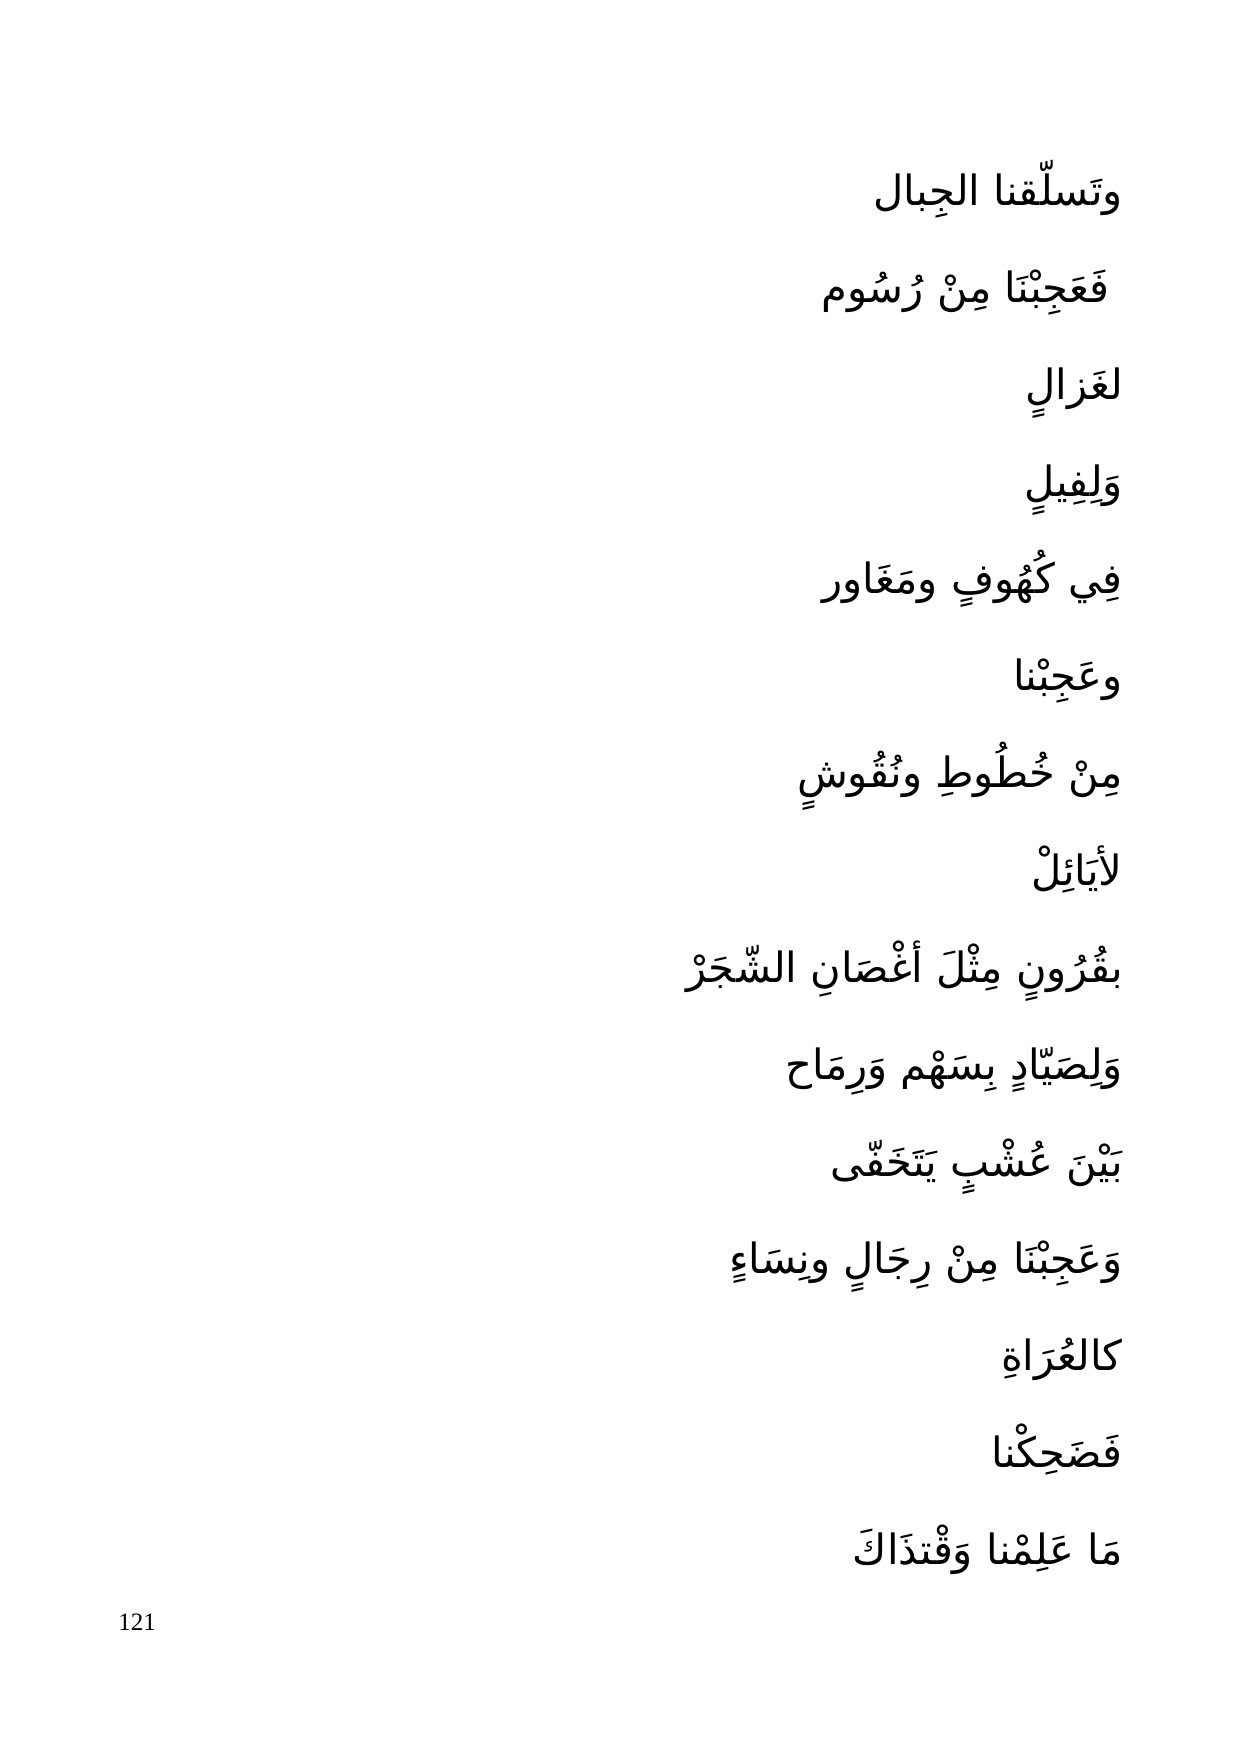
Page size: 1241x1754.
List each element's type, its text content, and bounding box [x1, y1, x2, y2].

text وتَسلّقنا الجِبال [118, 167, 1122, 215]
text بَيْنَ عُشْبٍ يَتَخَفّى [118, 1137, 1122, 1186]
text فَضَحِكْنا [118, 1429, 1122, 1477]
text كالعُرَاةِ [118, 1332, 1122, 1380]
text وعَجِبْنا [118, 652, 1122, 701]
text وَعَجِبْنَا مِنْ رِجَالٍ ونِسَاءٍ [118, 1234, 1122, 1283]
text لغَزالٍ [118, 361, 1122, 409]
text مَا عَلِمْنا وَقْتذَاكَ [118, 1526, 1122, 1574]
text فِي كُهُوفٍ ومَغَاور [118, 555, 1122, 603]
text وَلِصَيّادٍ بِسَهْم وَرِمَاح [118, 1040, 1122, 1089]
text فَعَجِبْنَا مِنْ رُسُوم [118, 264, 1122, 312]
text مِنْ خُطُوطِ ونُقُوشٍ [118, 749, 1122, 798]
text بقُرُونٍ مِثْلَ أغْصَانِ الشّجَرْ [118, 943, 1122, 992]
text لأيَائِلْ [118, 846, 1122, 895]
text وَلِفِيلٍ [118, 458, 1122, 506]
